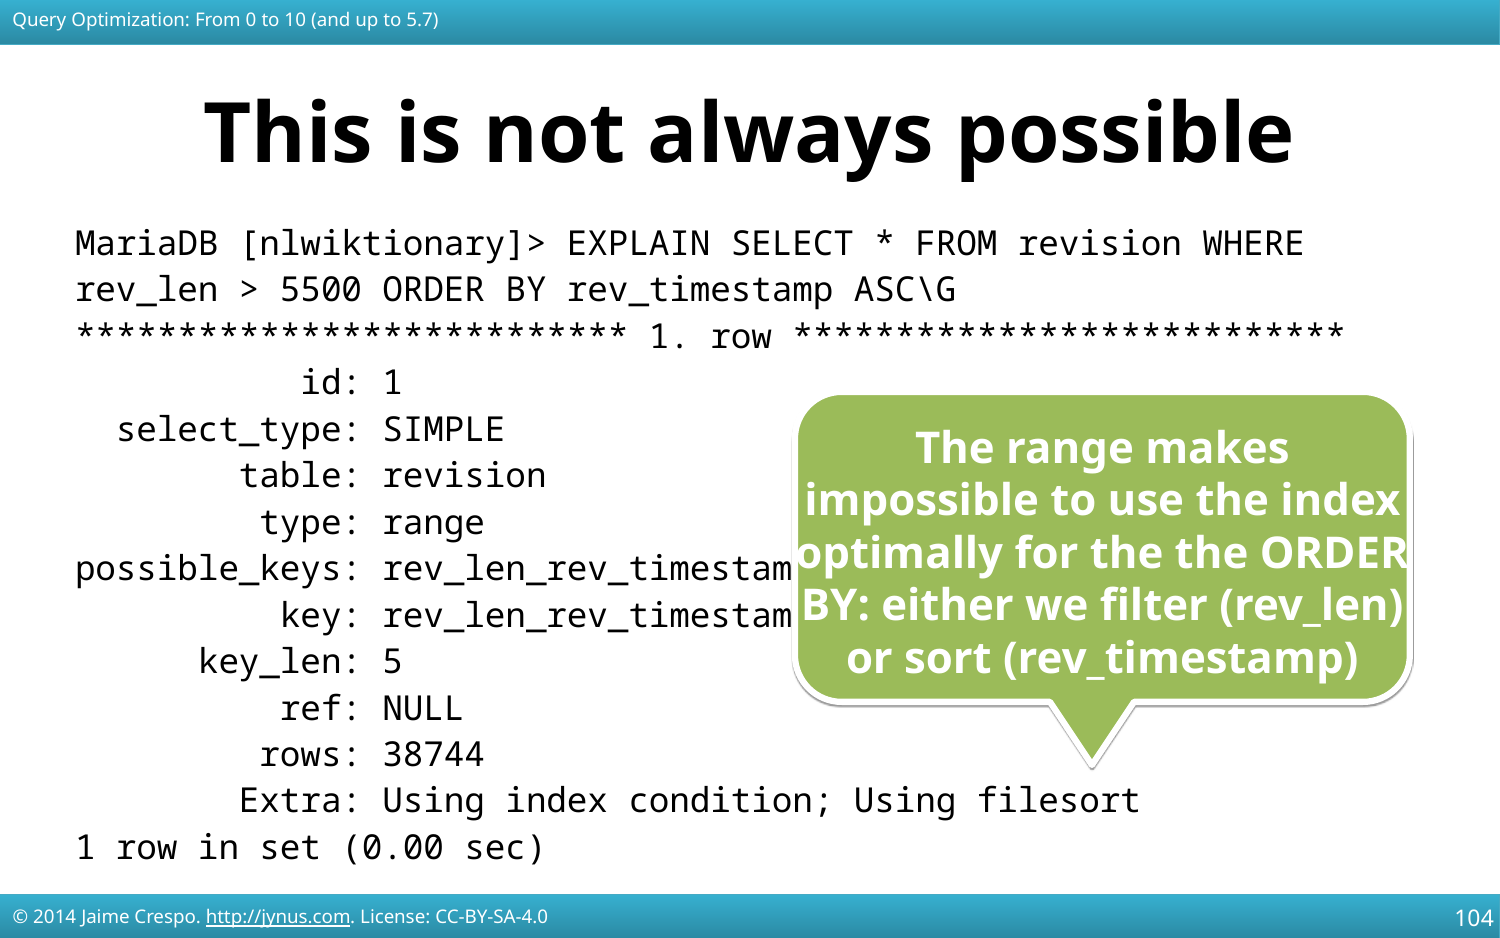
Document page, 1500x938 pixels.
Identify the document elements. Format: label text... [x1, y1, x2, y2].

title This is not always possible [75, 51, 1425, 209]
list MariaDB [nlwiktionary]> EXPLAIN SELECT * FROM revision WHERE rev_len > 5500 ORDER BY rev_timestamp ASC\G *************************** 1. row *************************** id: 1 select_type: SIMPLE table: revision type: range possible_keys: rev_len_rev_timestamp key: rev_len_rev_timestamp key_len: 5 ref: NULL rows: 38744 Extra: Using index condition; Using filesort 1 row in set (0.00 sec) [75, 218, 1425, 876]
text_box The range makes impossible to use the index optimally for the the ORDER BY: either we filter (rev_len) or sort (rev_timestamp) [794, 391, 1410, 766]
slide_number [1389, 896, 1490, 935]
